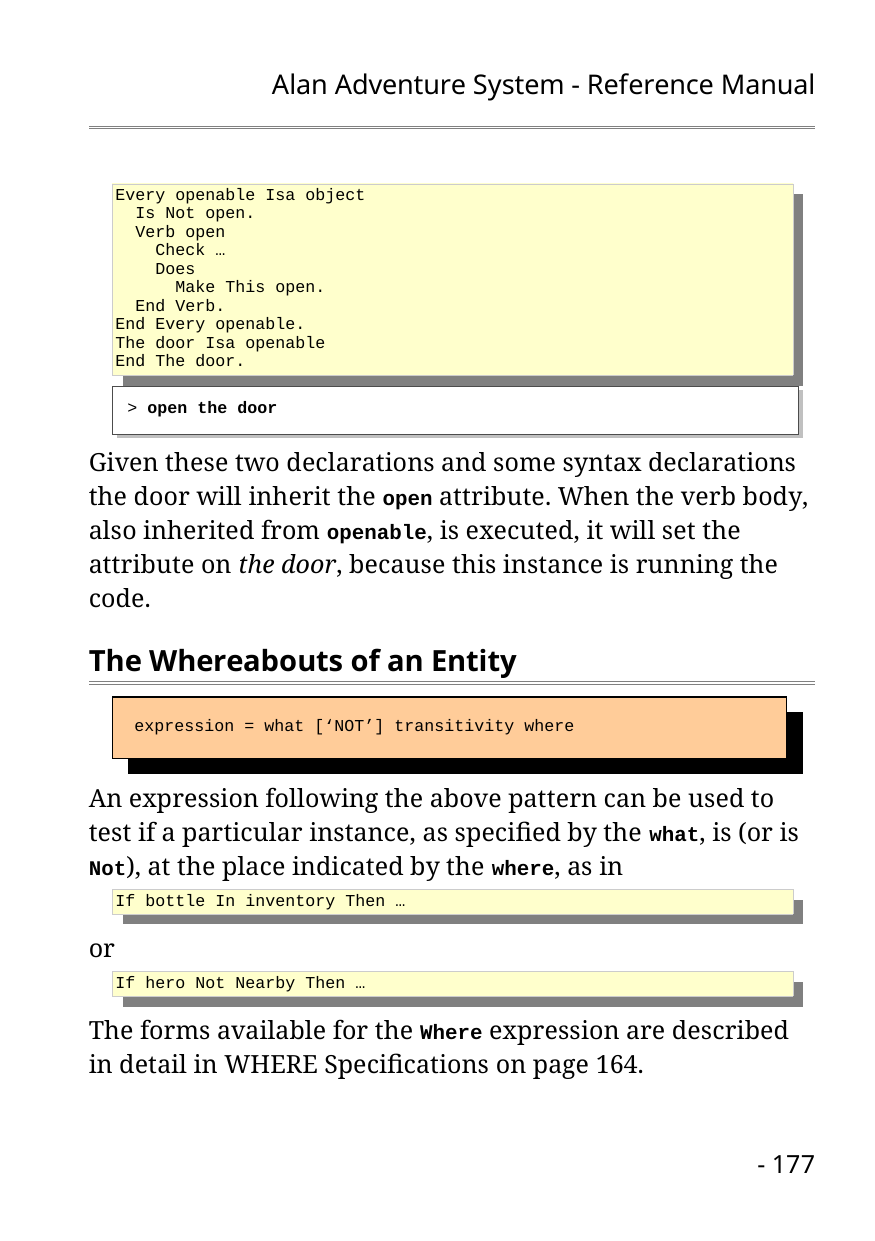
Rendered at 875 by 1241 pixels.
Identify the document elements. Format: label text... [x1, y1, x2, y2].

text > open the door [113, 387, 798, 434]
text If hero Not Nearby Then … [113, 972, 793, 996]
text The forms available for the Where expression are described in detail in WHERE Specifications on page 128. [88, 1013, 815, 1081]
text If bottle In inventory Then … [113, 890, 793, 914]
text Given these two declarations and some syntax declarations the door will inherit the open attribute. When the verb body, also inherited from openable, is executed, it will set the attribute on the door, because this instance is running the code. [88, 445, 815, 615]
text or [88, 931, 815, 965]
text expression = what [‘NOT’] transitivity where [113, 698, 786, 758]
text An expression following the above pattern can be used to test if a particular instance, as specified by the what, is (or is Not), at the place indicated by the where, as in [88, 781, 815, 883]
subtitle The Whereabouts of an Entity [88, 640, 815, 684]
text Every openable Isa object Is Not open. Verb open Check … Does Make This open. End Verb. End Every openable. [113, 185, 793, 332]
text The door Isa openable End The door. [113, 332, 793, 375]
